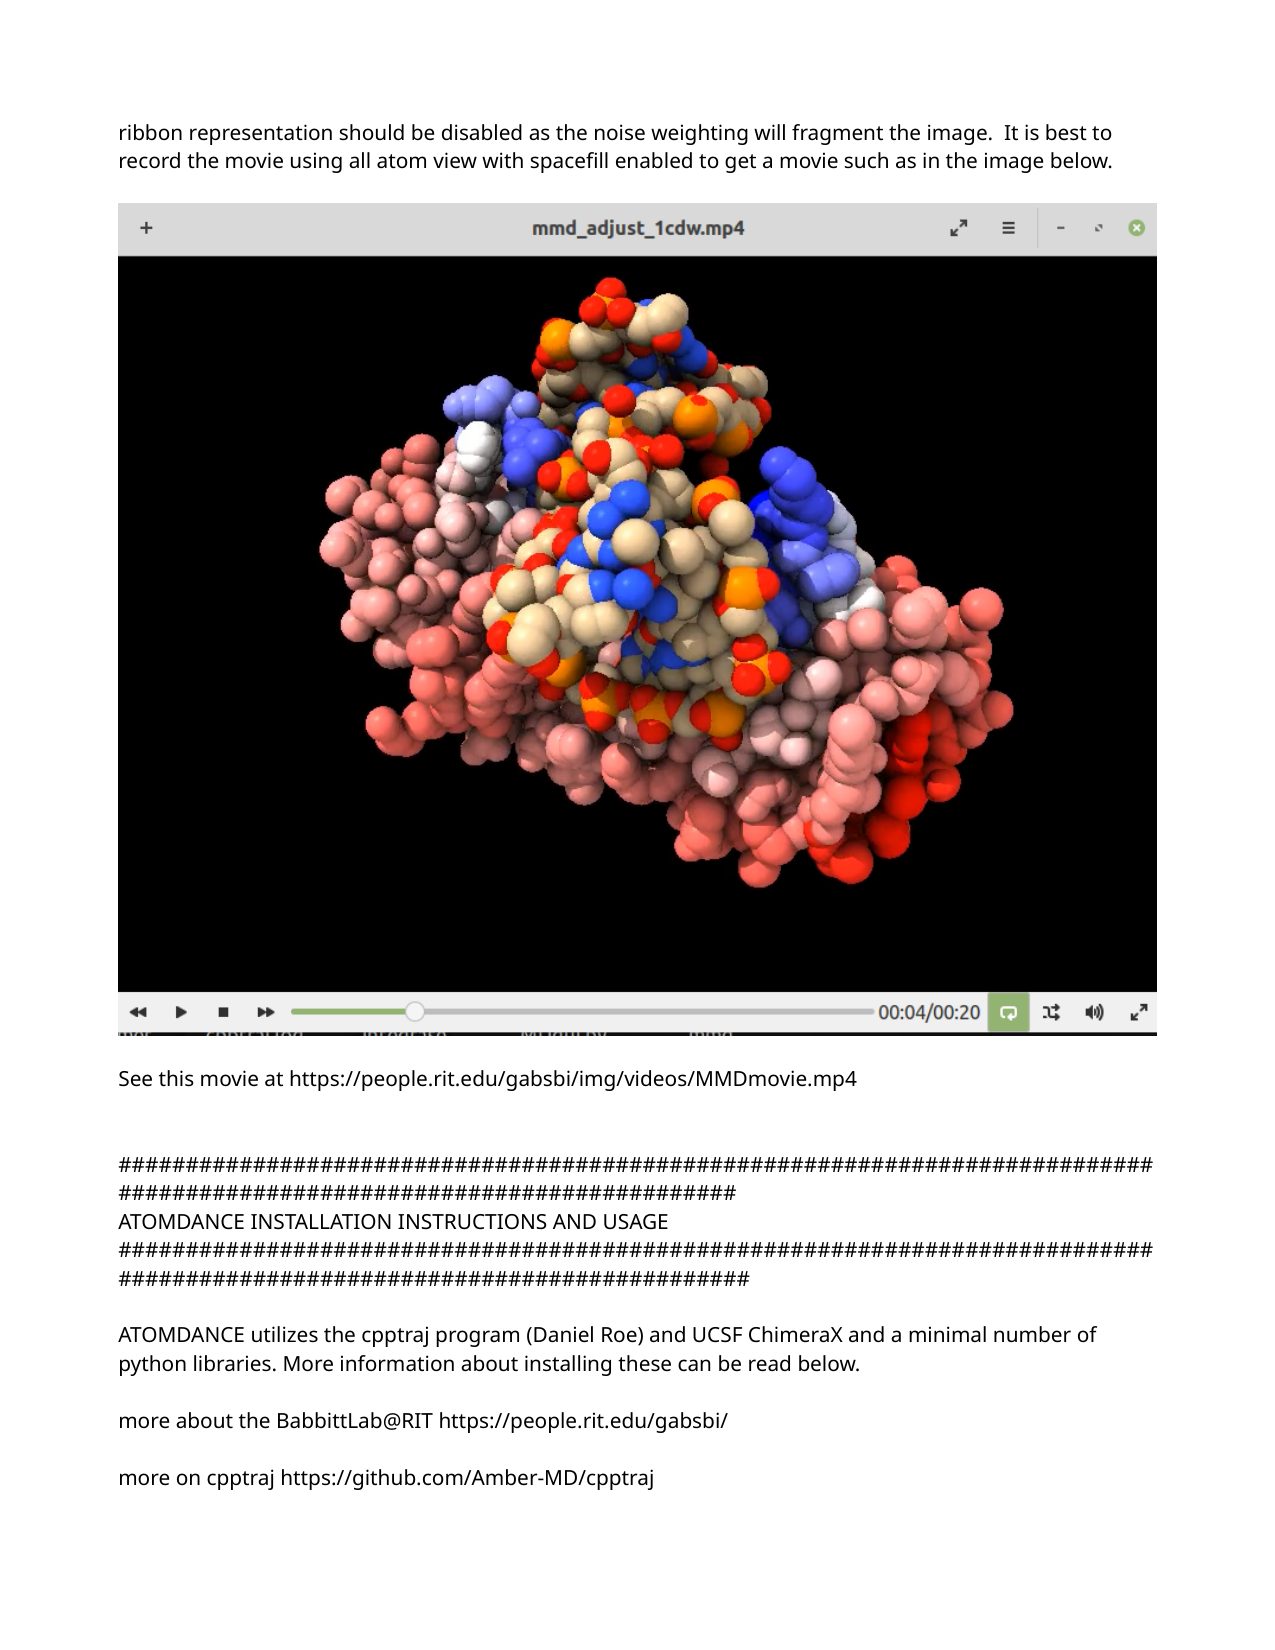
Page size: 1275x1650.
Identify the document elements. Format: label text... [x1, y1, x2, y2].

text See this movie at https://people.rit.edu/gabsbi/img/videos/MMDmovie.mp4 [118, 1064, 1157, 1093]
text ATOMDANCE utilizes the cpptraj program (Daniel Roe) and UCSF ChimeraX and a minimal number of python libraries. More information about installing these can be read below. [118, 1321, 1157, 1377]
text ########################################################################################################################### [118, 1150, 1157, 1207]
text more on cpptraj https://github.com/Amber-MD/cpptraj [118, 1463, 1157, 1491]
text ATOMDANCE INSTALLATION INSTRUCTIONS AND USAGE [118, 1207, 1157, 1235]
text more about the BabbittLab@RIT https://people.rit.edu/gabsbi/ [118, 1406, 1157, 1434]
text ribbon representation should be disabled as the noise weighting will fragment the image. It is best to record the movie using all atom view with spacefill enabled to get a movie such as in the image below. [118, 118, 1157, 175]
text ############################################################################################################################ [118, 1235, 1157, 1292]
